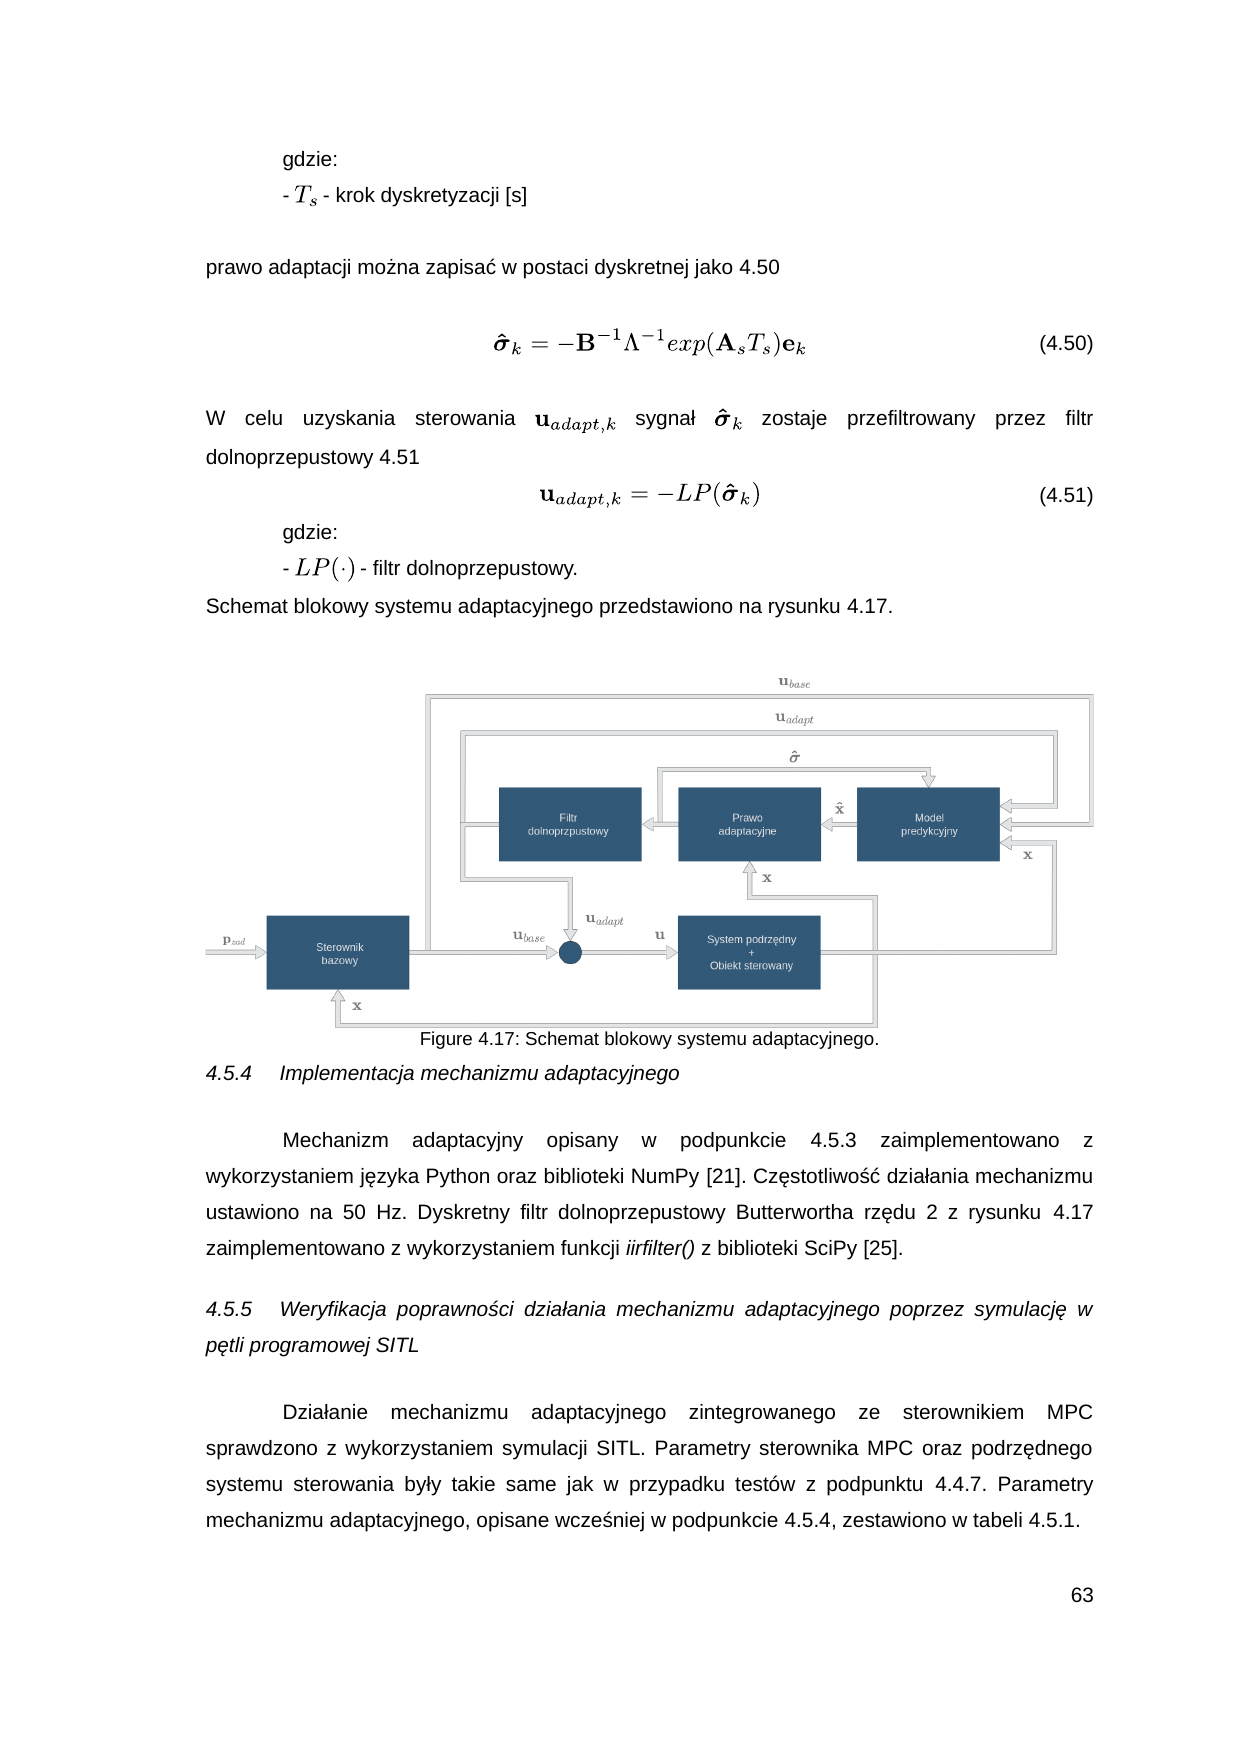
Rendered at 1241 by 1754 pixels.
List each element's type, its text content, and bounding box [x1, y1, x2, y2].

text (4.51) [206, 481, 1093, 508]
text Figure 4.17: Schemat blokowy systemu adaptacyjnego. [206, 1028, 1093, 1049]
text - - krok dyskretyzacji [s] [206, 183, 1093, 207]
subtitle Weryfikacja poprawności działania mechanizmu adaptacyjnego poprzez symulację w pętli programowej SITL [206, 1297, 1093, 1357]
text - - filtr dolnoprzepustowy. [349, 556, 1093, 582]
picture [205, 658, 1094, 1028]
text gdzie: [206, 520, 1093, 544]
text [206, 556, 337, 582]
subtitle Implementacja mechanizmu adaptacyjnego [206, 1049, 1093, 1085]
text [206, 328, 712, 357]
text Schemat blokowy systemu adaptacyjnego przedstawiono na rysunku 4.17. [206, 594, 1093, 618]
text Mechanizm adaptacyjny opisany w podpunkcie 4.5.3 zaimplementowano z wykorzystaniem języka Python oraz biblioteki NumPy [21]. Częstotliwość działania mechanizmu ustawiono na 50 Hz. Dyskretny filtr dolnoprzepustowy Butterwortha rzędu 2 z rysunku 4.17 zaimplementowano z wykorzystaniem funkcji iirfilter() z biblioteki SciPy [25]. [206, 1128, 1093, 1260]
text gdzie: [206, 147, 1093, 171]
subtitle [206, 646, 1093, 658]
text (4.50) [662, 328, 1093, 357]
text prawo adaptacji można zapisać w postaci dyskretnej jako 4.50 [206, 255, 1093, 279]
text Działanie mechanizmu adaptacyjnego zintegrowanego ze sterownikiem MPC sprawdzono z wykorzystaniem symulacji SITL. Parametry sterownika MPC oraz podrzędnego systemu sterowania były takie same jak w przypadku testów z podpunktu 4.4.7. Parametry mechanizmu adaptacyjnego, opisane wcześniej w podpunkcie 4.5.4, zestawiono w tabeli 4.5.1. [206, 1400, 1093, 1532]
text W celu uzyskania sterowania sygnał zostaje przefiltrowany przez filtr dolnoprzepustowy 4.51 [206, 406, 1093, 469]
